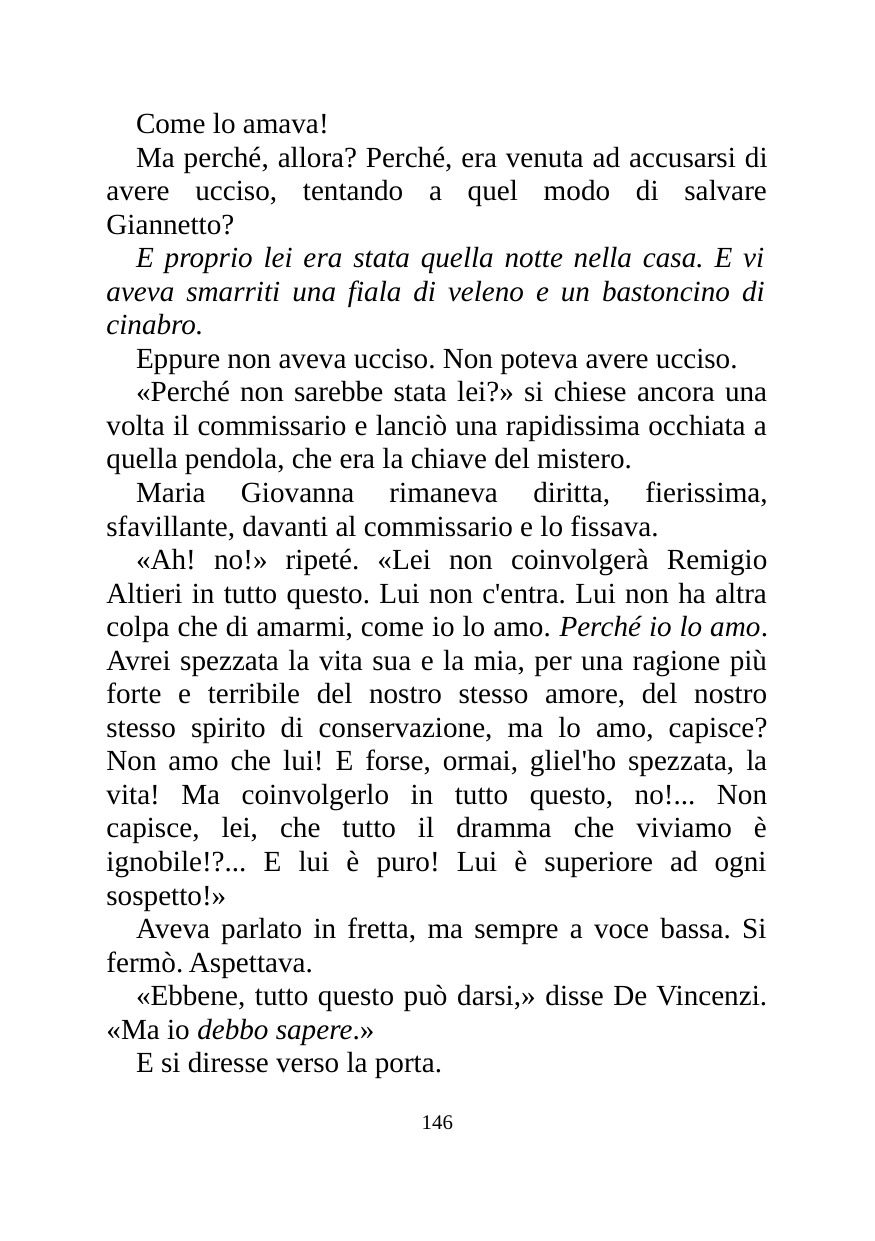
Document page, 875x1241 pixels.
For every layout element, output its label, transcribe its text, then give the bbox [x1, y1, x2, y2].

text Ma perché, allora? Perché, era venuta ad accusarsi di avere ucciso, tentando a quel modo di salvare Giannetto? [106, 140, 768, 240]
text Maria Giovanna rimaneva diritta, fierissima, sfavillante, davanti al commissario e lo fissava. [106, 475, 768, 542]
text «Ebbene, tutto questo può darsi,» disse De Vincenzi. «Ma io debbo sapere.» [106, 978, 768, 1045]
text E proprio lei era stata quella notte nella casa. E vi aveva smarriti una fiala di veleno e un bastoncino di cinabro. [106, 240, 768, 341]
text Aveva parlato in fretta, ma sempre a voce bassa. Si fermò. Aspettava. [106, 911, 768, 978]
text Come lo amava! [106, 106, 768, 140]
text Eppure non aveva ucciso. Non poteva avere ucciso. [106, 341, 768, 374]
text «Ah! no!» ripeté. «Lei non coinvolgerà Remigio Altieri in tutto questo. Lui non c'entra. Lui non ha altra colpa che di amarmi, come io lo amo. Perché io lo amo. Avrei spezzata la vita sua e la mia, per una ragione più forte e terribile del nostro stesso amore, del nostro stesso spirito di conservazione, ma lo amo, capisce? Non amo che lui! E forse, ormai, gliel'ho spezzata, la vita! Ma coinvolgerlo in tutto questo, no!... Non capisce, lei, che tutto il dramma che viviamo è ignobile!?... E lui è puro! Lui è superiore ad ogni sospetto!» [106, 542, 768, 911]
text E si diresse verso la porta. [106, 1045, 768, 1079]
text «Perché non sarebbe stata lei?» si chiese ancora una volta il commissario e lanciò una rapidissima occhiata a quella pendola, che era la chiave del mistero. [106, 374, 768, 475]
